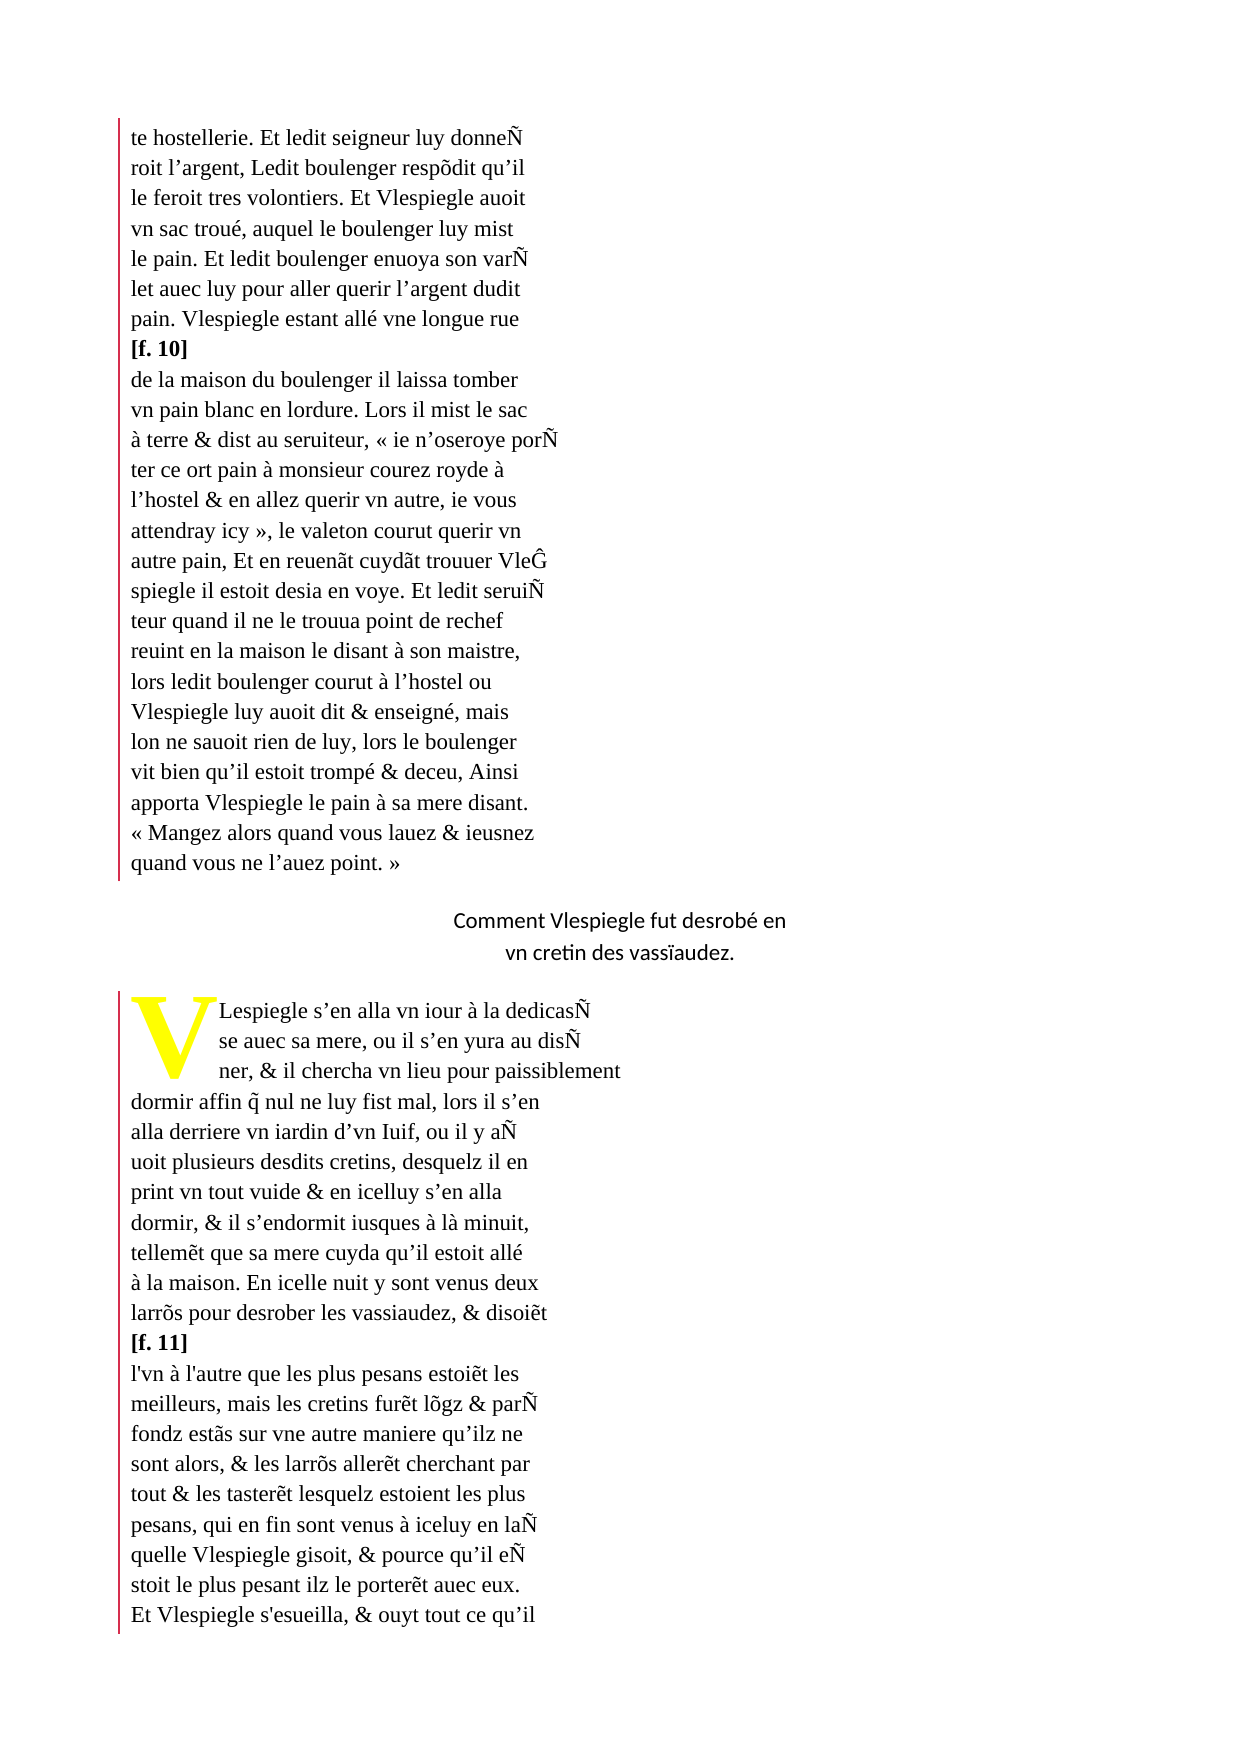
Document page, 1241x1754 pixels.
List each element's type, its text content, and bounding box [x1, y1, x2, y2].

text te hostellerie. Et ledit seigneur luy donneÑ roit l’argent, Ledit boulenger respõdit qu’il le feroit tres volontiers. Et Vlespiegle auoit vn sac troué, auquel le boulenger luy mist le pain. Et ledit boulenger enuoya son varÑ let auec luy pour aller querir l’argent dudit pain. Vlespiegle estant allé vne longue rue [f. 10] de la maison du boulenger il laissa tomber vn pain blanc en lordure. Lors il mist le sac à terre & dist au seruiteur, « ie n’oseroye porÑ ter ce ort pain à monsieur courez royde à l’hostel & en allez querir vn autre, ie vous attendray icy », le valeton courut querir vn autre pain, Et en reuenãt cuydãt trouuer VleĜ spiegle il estoit desia en voye. Et ledit seruiÑ teur quand il ne le trouua point de rechef reuint en la maison le disant à son maistre, lors ledit boulenger courut à l’hostel ou Vlespiegle luy auoit dit & enseigné, mais lon ne sauoit rien de luy, lors le boulenger vit bien qu’il estoit trompé & deceu, Ainsi apporta Vlespiegle le pain à sa mere disant. « Mangez alors quand vous lauez & ieusnez quand vous ne l’auez point. » [120, 118, 1122, 881]
text VLespiegle s’en alla vn iour à la dedicasÑ se auec sa mere, ou il s’en yura au disÑ ner, & il chercha vn lieu pour paissiblement dormir affin q̃ nul ne luy fist mal, lors il s’en alla derriere vn iardin d’vn Iuif, ou il y aÑ uoit plusieurs desdits cretins, desquelz il en print vn tout vuide & en icelluy s’en alla dormir, & il s’endormit iusques à là minuit, tellemẽt que sa mere cuyda qu’il estoit allé à la maison. En icelle nuit y sont venus deux larrõs pour desrober les vassiaudez, & disoiẽt [f. 11] l'vn à l'autre que les plus pesans estoiẽt les meilleurs, mais les cretins furẽt lõgz & parÑ fondz estãs sur vne autre maniere qu’ilz ne sont alors, & les larrõs allerẽt cherchant par tout & les tasterẽt lesquelz estoient les plus pesans, qui en fin sont venus à iceluy en laÑ quelle Vlespiegle gisoit, & pource qu’il eÑ stoit le plus pesant ilz le porterẽt auec eux. Et Vlespiegle s'esueilla, & ouyt tout ce qu’il [120, 991, 1122, 1634]
text Comment Vlespiegle fut desrobé en vn cretin des vassïaudez. [118, 906, 1122, 966]
